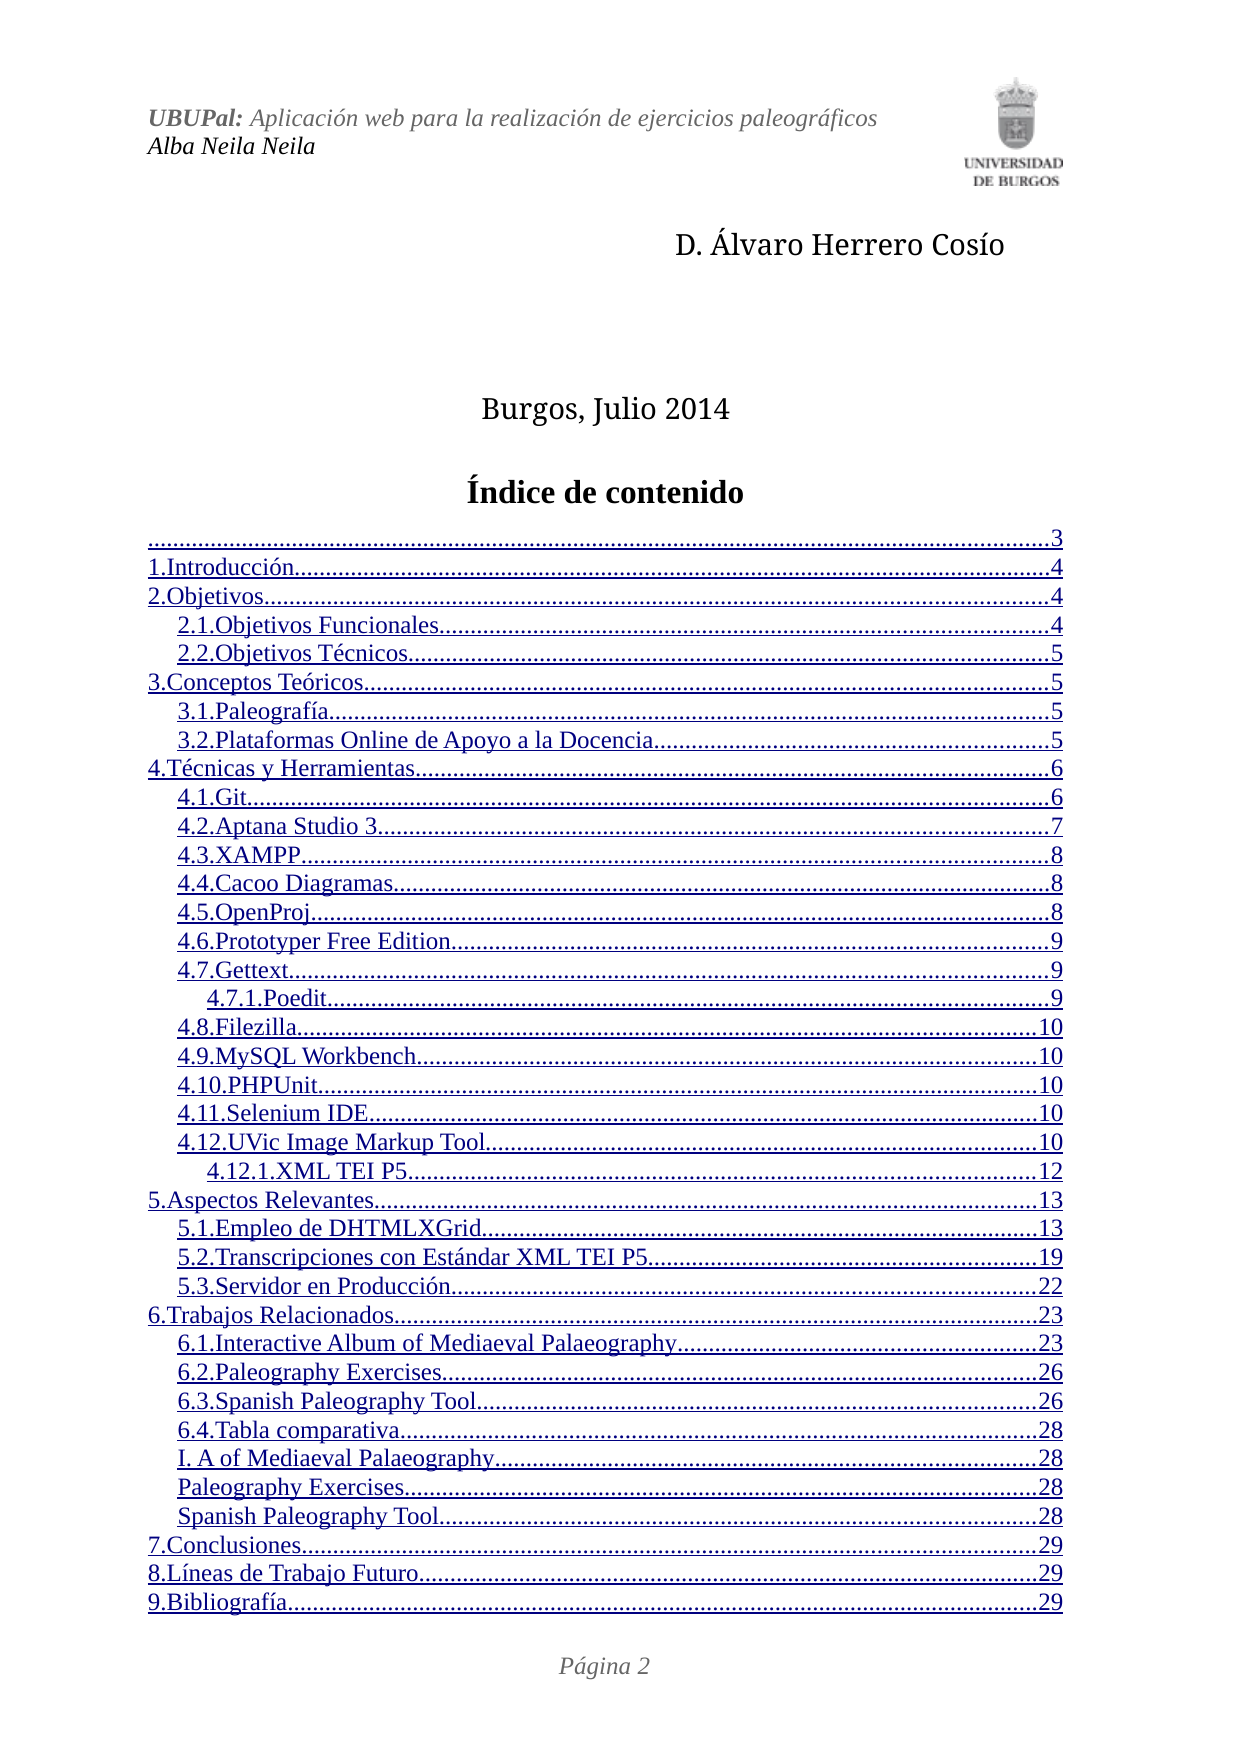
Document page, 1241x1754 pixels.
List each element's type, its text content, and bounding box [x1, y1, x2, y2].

text 3.1.Paleografía 5 [177, 696, 1063, 721]
text 2.1.Objetivos Funcionales 4 [177, 610, 1063, 635]
text 2.Objetivos 4 [148, 581, 1063, 606]
text 4.8.Filezilla 10 [177, 1012, 1063, 1037]
text 6.3.Spanish Paleography Tool 26 [177, 1386, 1063, 1411]
text 4.2.Aptana Studio 3 7 [177, 811, 1063, 836]
text 4.9.MySQL Workbench 10 [177, 1041, 1063, 1066]
text Burgos, Julio 2014 [148, 388, 1063, 428]
text 4.12.UVic Image Markup Tool 10 [177, 1127, 1063, 1152]
text Paleography Exercises 28 [177, 1472, 1063, 1497]
text 4.5.OpenProj 8 [177, 897, 1063, 922]
text 4.4.Cacoo Diagramas 8 [177, 868, 1063, 893]
text 5.1.Empleo de DHTMLXGrid 13 [177, 1213, 1063, 1238]
text 4.7.1.Poedit 9 [207, 983, 1063, 1008]
text 3.Conceptos Teóricos 5 [148, 667, 1063, 692]
text I. A of Mediaeval Palaeography 28 [177, 1443, 1063, 1468]
subtitle Índice de contenido [148, 473, 1063, 511]
text 9.Bibliografía 29 [148, 1587, 1063, 1612]
text 2.2.Objetivos Técnicos 5 [177, 638, 1063, 663]
text 4.7.Gettext 9 [177, 955, 1063, 980]
table_cell [148, 218, 616, 269]
text 6.4.Tabla comparativa 28 [177, 1415, 1063, 1440]
text 4.12.1.XML TEI P5 12 [207, 1156, 1063, 1181]
text 6.2.Paleography Exercises 26 [177, 1357, 1063, 1382]
text 4.10.PHPUnit 10 [177, 1070, 1063, 1095]
text 7.Conclusiones 29 [148, 1530, 1063, 1555]
text 5.2.Transcripciones con Estándar XML TEI P5 19 [177, 1242, 1063, 1267]
table_cell D. Álvaro Herrero Cosío [616, 218, 1064, 269]
text Spanish Paleography Tool 28 [177, 1501, 1063, 1526]
text 6.Trabajos Relacionados 23 [148, 1300, 1063, 1325]
text 1.Introducción 4 [148, 552, 1063, 577]
text 5.Aspectos Relevantes 13 [148, 1185, 1063, 1210]
text 4.1.Git 6 [177, 782, 1063, 807]
text 5.3.Servidor en Producción 22 [177, 1271, 1063, 1296]
text 3 [148, 523, 1063, 548]
text 4.6.Prototyper Free Edition 9 [177, 926, 1063, 951]
text 6.1.Interactive Album of Mediaeval Palaeography 23 [177, 1328, 1063, 1353]
text 4.11.Selenium IDE 10 [177, 1098, 1063, 1123]
text 4.3.XAMPP 8 [177, 840, 1063, 865]
picture [964, 77, 1063, 186]
text 8.Líneas de Trabajo Futuro 29 [148, 1558, 1063, 1583]
text 3.2.Plataformas Online de Apoyo a la Docencia 5 [177, 725, 1063, 750]
text 4.Técnicas y Herramientas 6 [148, 753, 1063, 778]
